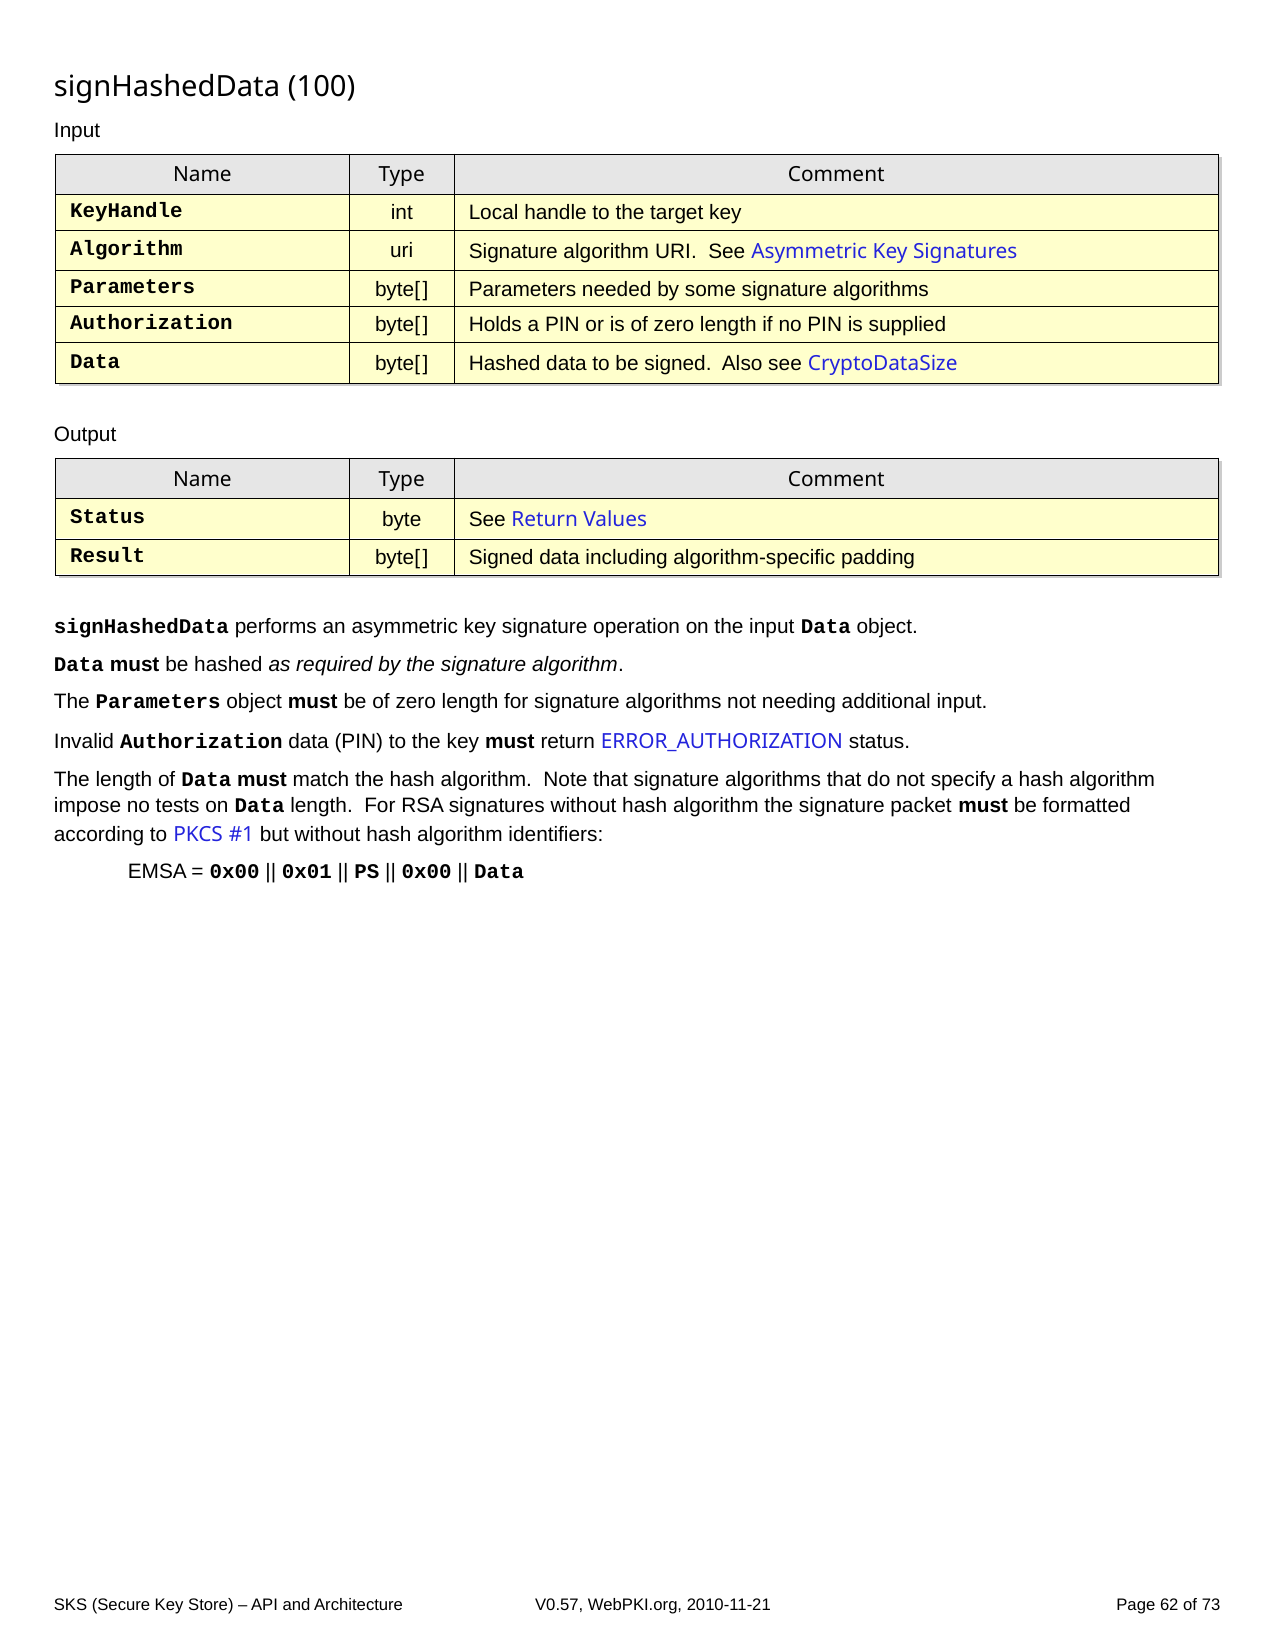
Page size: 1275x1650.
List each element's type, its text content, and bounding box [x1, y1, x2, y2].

table_cell Result [56, 540, 349, 574]
table_cell Authorization [56, 307, 349, 342]
text EMSA = 0x00 || 0x01 || PS || 0x00 || Data [54, 859, 1221, 885]
table_cell byte⁮[ ] [350, 343, 454, 383]
table_header Comment [455, 459, 1218, 498]
table_cell Holds a PIN or is of zero length if no PIN is supplied [455, 307, 1218, 342]
table_cell int [350, 195, 454, 230]
table_cell Status [56, 499, 349, 538]
table_cell See Return Values [455, 499, 1218, 538]
table_cell Parameters [56, 271, 349, 306]
text signHashedData performs an asymmetric key signature operation on the input Data object. [54, 614, 1221, 640]
table_header Type [350, 155, 454, 194]
table_cell Hashed data to be signed. Also see CryptoDataSize [455, 343, 1218, 383]
text The Parameters object must be of zero length for signature algorithms not needing additional input. [54, 689, 1221, 715]
table_cell Signature algorithm URI. See Asymmetric Key Signatures ‎ [455, 231, 1218, 270]
table_cell Algorithm [56, 231, 349, 270]
table_header Name [56, 155, 349, 194]
text Input [54, 118, 1221, 142]
table_cell byte⁮[ ] [350, 540, 454, 574]
table_header Comment [455, 155, 1218, 194]
table_cell Data [56, 343, 349, 383]
subtitle signHashedData (100) [54, 66, 1221, 105]
table_cell Parameters needed by some signature algorithms [455, 271, 1218, 306]
table_cell KeyHandle [56, 195, 349, 230]
text Output [54, 422, 1221, 446]
table_cell byte [350, 499, 454, 538]
table_cell Local handle to the target key [455, 195, 1218, 230]
table_cell uri [350, 231, 454, 270]
table_cell byte⁮[ ] [350, 307, 454, 342]
table_header Type [350, 459, 454, 498]
text The length of Data must match the hash algorithm. Note that signature algorithms that do not specify a hash algorithm impose no tests on Data length. For RSA signatures without hash algorithm the signature packet must be formatted according to PKCS #1 but without hash algorithm identifiers: [54, 767, 1221, 847]
table_cell byte⁮[ ] [350, 271, 454, 306]
table_cell Signed data including algorithm-specific padding [455, 540, 1218, 574]
table_header Name [56, 459, 349, 498]
text Data must be hashed as required by the signature algorithm. [54, 651, 1221, 677]
text Invalid Authorization data (PIN) to the key must return ERROR_AUTHORIZATION status. [54, 727, 1221, 755]
